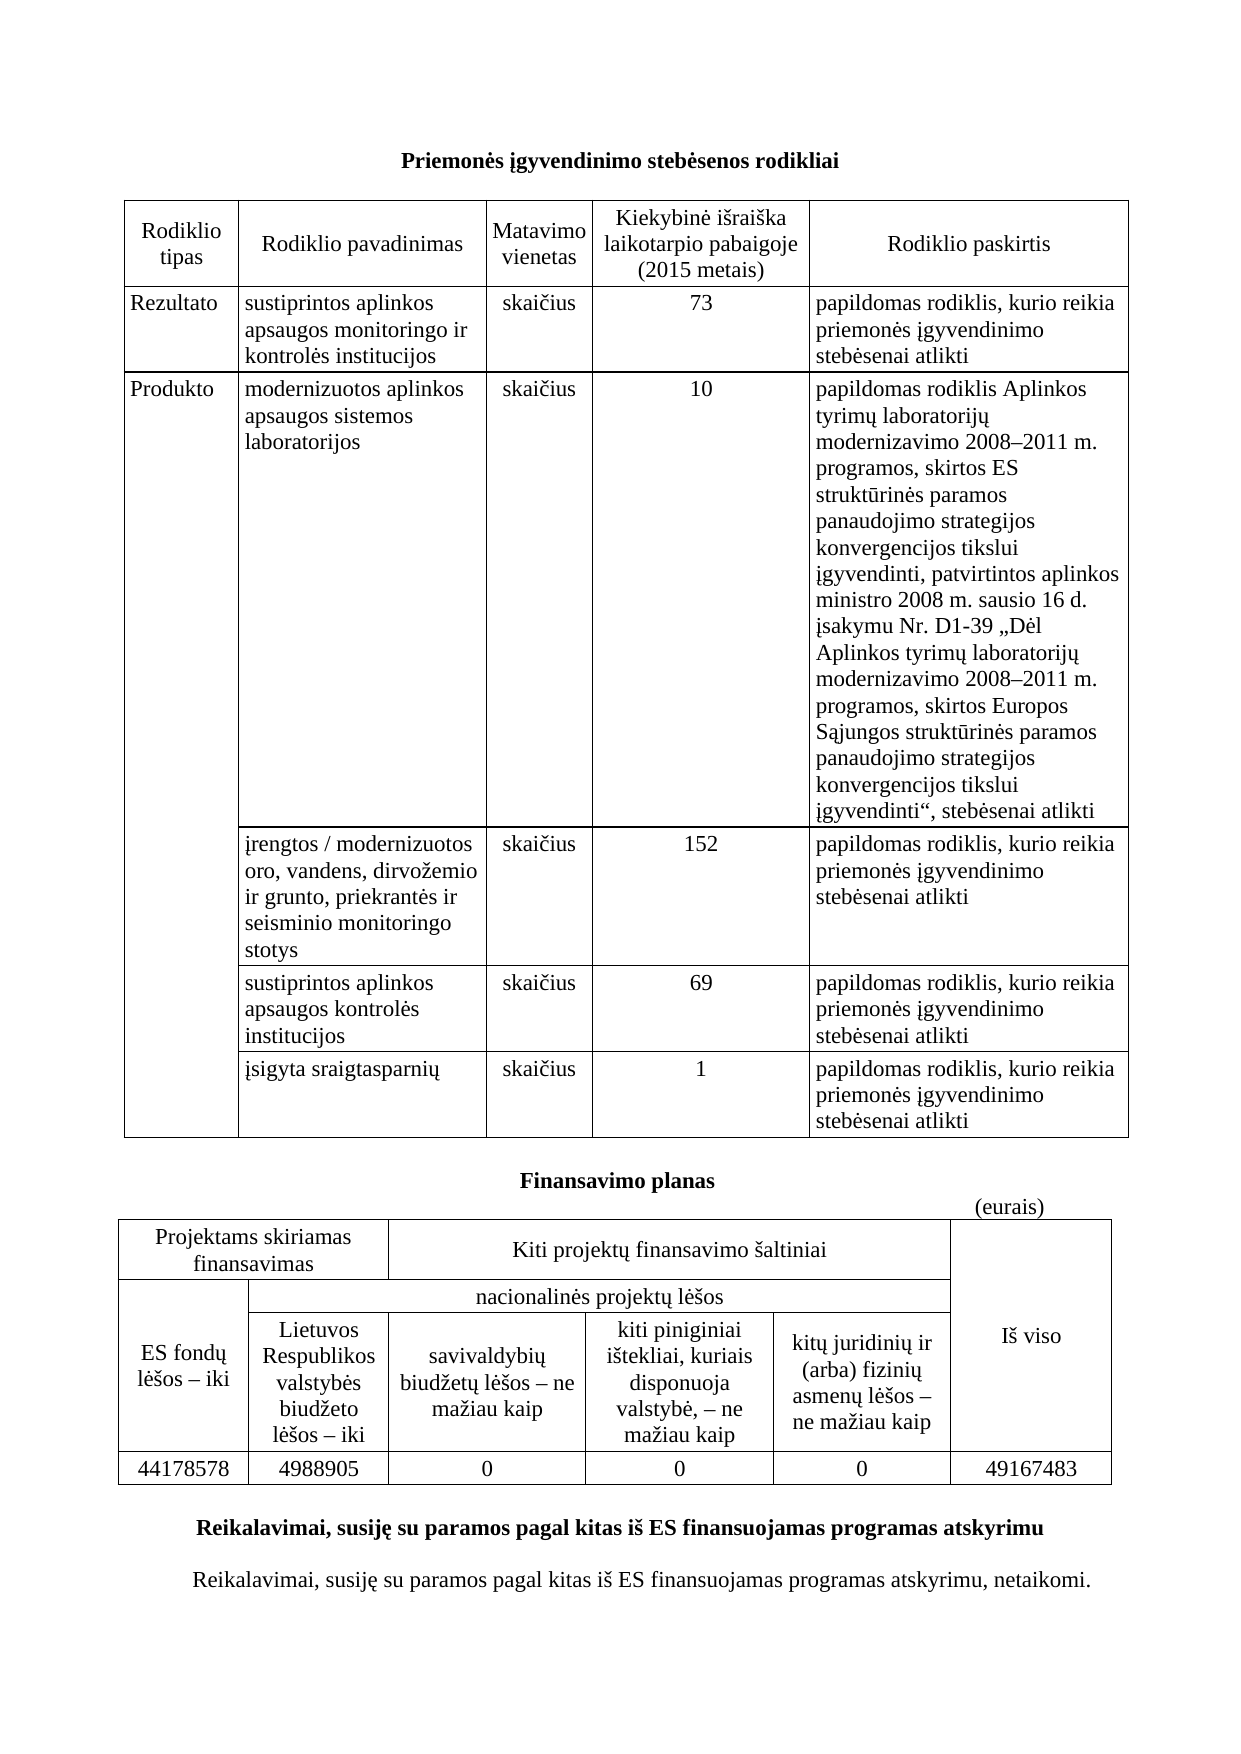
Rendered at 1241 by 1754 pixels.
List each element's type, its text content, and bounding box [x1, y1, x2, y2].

table_cell savivaldybių biudžetų lėšos – ne mažiau kaip [389, 1313, 585, 1451]
table_cell įrengtos / modernizuotos oro, vandens, dirvožemio ir grunto, priekrantės ir seisminio monitoringo stotys [239, 828, 486, 965]
table_header Kiekybinė išraiška laikotarpio pabaigoje (2015 metais) [593, 201, 809, 286]
table_cell 49167483 [951, 1452, 1111, 1484]
text Priemonės įgyvendinimo stebėsenos rodikliai [118, 147, 1122, 173]
table_cell sustiprintos aplinkos apsaugos kontrolės institucijos [239, 966, 486, 1051]
table_header Rodiklio pavadinimas [239, 201, 486, 286]
table_cell 10 [593, 373, 809, 826]
table_cell skaičius [487, 373, 592, 826]
table_cell skaičius [487, 966, 592, 1051]
table_cell 0 [586, 1452, 773, 1484]
table_cell 44178578 [119, 1452, 248, 1484]
table_cell 152 [593, 828, 809, 965]
table_cell 1 [593, 1052, 809, 1137]
table_header Iš viso [951, 1220, 1111, 1451]
table_cell ES fondų lėšos – iki [119, 1280, 248, 1451]
table_header Rodiklio paskirtis [810, 201, 1128, 286]
text (eurais) [974, 1193, 1122, 1219]
table_cell skaičius [487, 287, 592, 371]
table_cell modernizuotos aplinkos apsaugos sistemos laboratorijos [239, 373, 486, 826]
table_cell skaičius [487, 1052, 592, 1137]
table_cell Lietuvos Respublikos valstybės biudžeto lėšos – iki [249, 1313, 388, 1451]
text Finansavimo planas [118, 1167, 1122, 1193]
table_cell papildomas rodiklis, kurio reikia priemonės įgyvendinimo stebėsenai atlikti [810, 287, 1128, 371]
table_cell 0 [774, 1452, 950, 1484]
table_header Kiti projektų finansavimo šaltiniai [389, 1220, 950, 1279]
table_cell Rezultato [125, 287, 238, 371]
table_cell įsigyta sraigtasparnių [239, 1052, 486, 1137]
table_header Matavimo vienetas [487, 201, 592, 286]
table_cell 4988905 [249, 1452, 388, 1484]
table_cell papildomas rodiklis Aplinkos tyrimų laboratorijų modernizavimo 2008–2011 m. programos, skirtos ES struktūrinės paramos panaudojimo strategijos konvergencijos tikslui įgyvendinti, patvirtintos aplinkos ministro 2008 m. sausio 16 d. įsakymu Nr. D1-39 „Dėl Aplinkos tyrimų laboratorijų modernizavimo 2008–2011 m. programos, skirtos Europos Sąjungos struktūrinės paramos panaudojimo strategijos konvergencijos tikslui įgyvendinti“, stebėsenai atlikti [810, 373, 1128, 826]
table_cell papildomas rodiklis, kurio reikia priemonės įgyvendinimo stebėsenai atlikti [810, 966, 1128, 1051]
table_header Projektams skiriamas finansavimas [119, 1220, 388, 1279]
text Reikalavimai, susiję su paramos pagal kitas iš ES finansuojamas programas atskyrimu, netaikomi. [118, 1567, 1122, 1593]
table_cell 0 [389, 1452, 585, 1484]
table_header Rodiklio tipas [125, 201, 238, 286]
table_cell 73 [593, 287, 809, 371]
table_cell sustiprintos aplinkos apsaugos monitoringo ir kontrolės institucijos [239, 287, 486, 371]
table_cell nacionalinės projektų lėšos [249, 1280, 950, 1312]
table_cell kitų juridinių ir (arba) fizinių asmenų lėšos – ne mažiau kaip [774, 1313, 950, 1451]
table_cell Produkto [125, 373, 238, 1137]
table_cell papildomas rodiklis, kurio reikia priemonės įgyvendinimo stebėsenai atlikti [810, 1052, 1128, 1137]
table_cell skaičius [487, 828, 592, 965]
text Reikalavimai, susiję su paramos pagal kitas iš ES finansuojamas programas atskyrimu [118, 1514, 1122, 1540]
table_cell 69 [593, 966, 809, 1051]
table_cell kiti piniginiai ištekliai, kuriais disponuoja valstybė, – ne mažiau kaip [586, 1313, 773, 1451]
table_cell papildomas rodiklis, kurio reikia priemonės įgyvendinimo stebėsenai atlikti [810, 828, 1128, 965]
